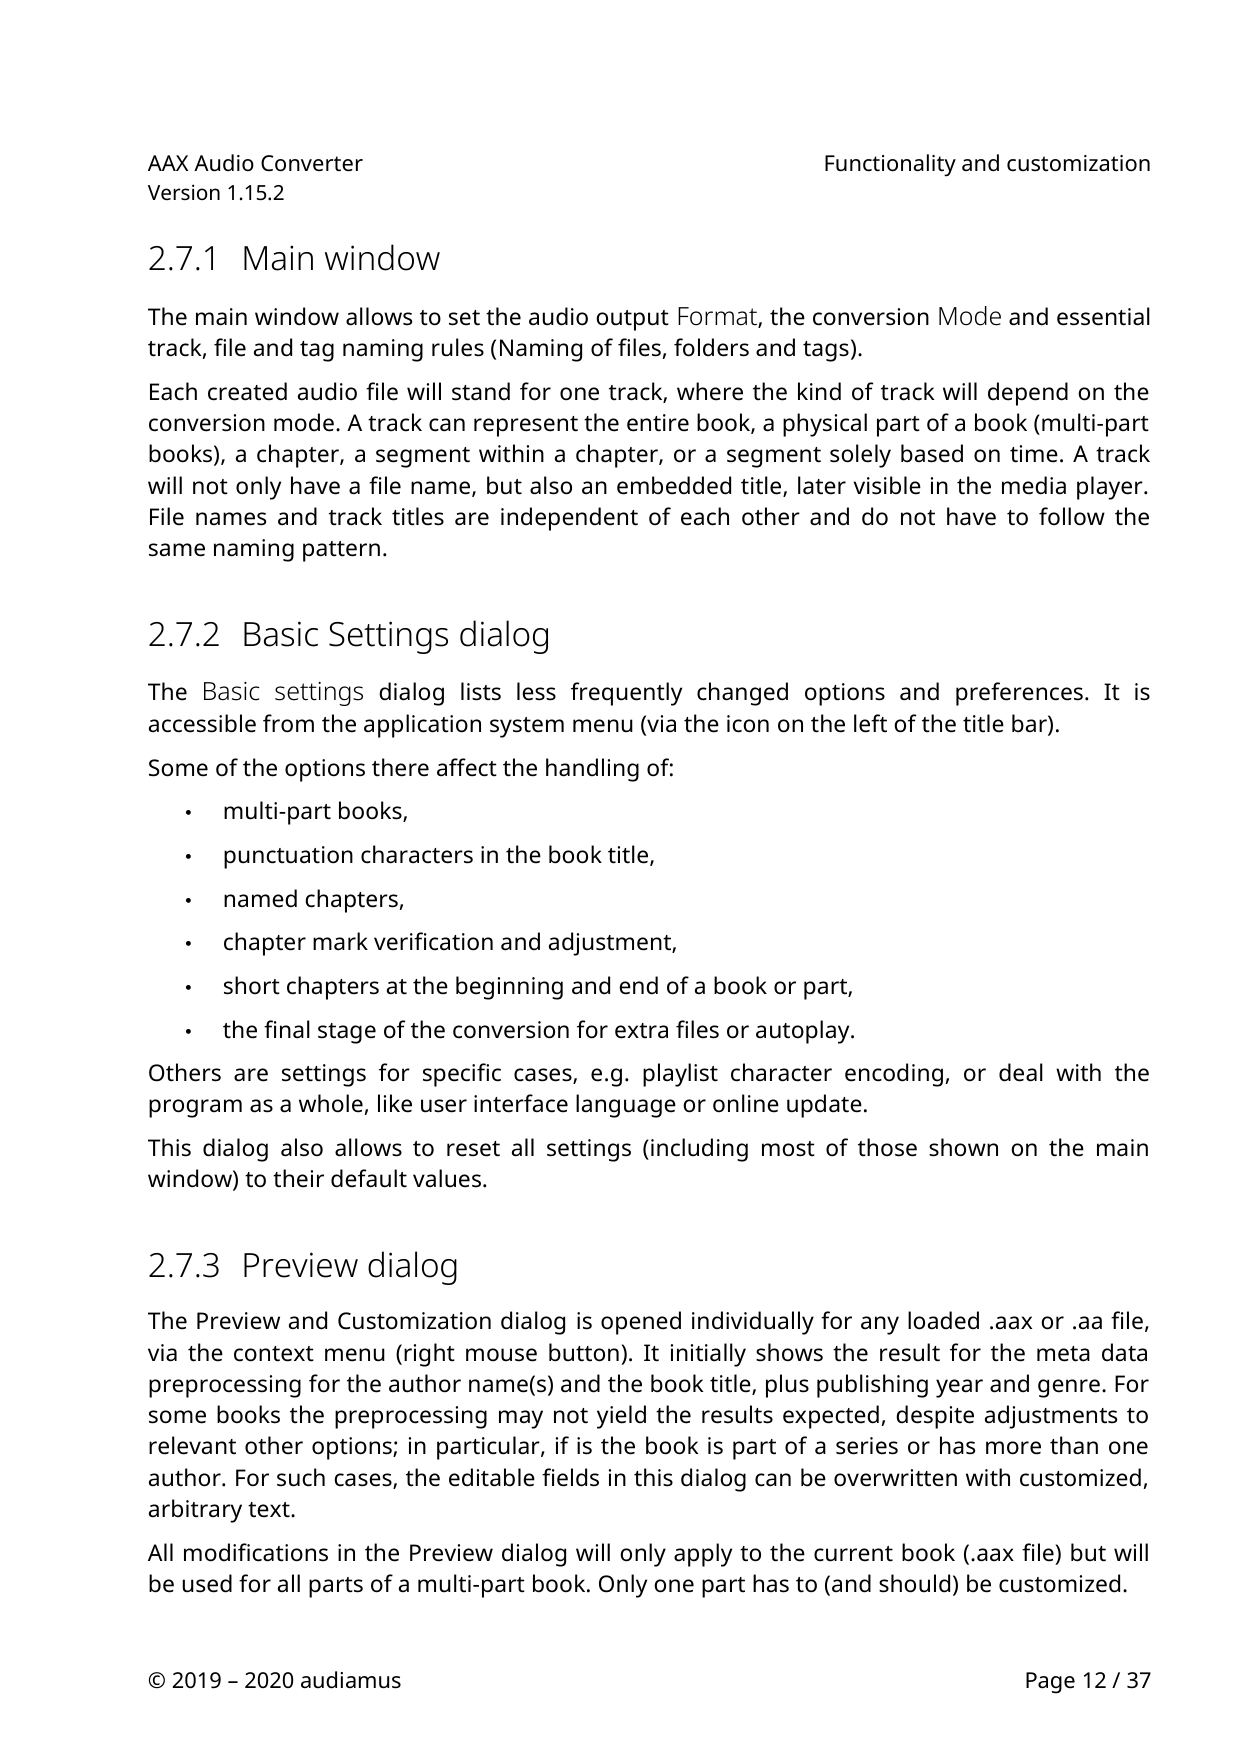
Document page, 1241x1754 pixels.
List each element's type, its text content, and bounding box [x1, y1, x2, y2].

list chapter mark verification and adjustment, [185, 926, 1152, 957]
subtitle Main window [148, 235, 1152, 281]
text This dialog also allows to reset all settings (including most of those shown on the main window) to their default values. [148, 1132, 1152, 1194]
subtitle Preview dialog [148, 1242, 1152, 1288]
list short chapters at the beginning and end of a book or part, [185, 970, 1152, 1001]
list punctuation characters in the book title, [185, 839, 1152, 870]
text Some of the options there affect the handling of: [148, 752, 1152, 783]
list the final stage of the conversion for extra files or autoplay. [185, 1013, 1152, 1045]
text The main window allows to set the audio output Format, the conversion Mode and essential track, file and tag naming rules (Naming of files, folders and tags). [148, 298, 1152, 363]
list multi-part books, [185, 795, 1152, 827]
text All modifications in the Preview dialog will only apply to the current book (.aax file) but will be used for all parts of a multi-part book. Only one part has to (and should) be customized. [148, 1536, 1152, 1599]
text The Preview and Customization dialog is opened individually for any loaded .aax or .aa file, via the context menu (right mouse button). It initially shows the result for the meta data preprocessing for the author name(s) and the book title, plus publishing year and genre. For some books the preprocessing may not yield the results expected, despite adjustments to relevant other options; in particular, if is the book is part of a series or has more than one author. For such cases, the editable fields in this dialog can be overwritten with customized, arbitrary text. [148, 1305, 1152, 1524]
text Each created audio file will stand for one track, where the kind of track will depend on the conversion mode. A track can represent the entire book, a physical part of a book (multi-part books), a chapter, a segment within a chapter, or a segment solely based on time. A track will not only have a file name, but also an embedded title, later visible in the media player. File names and track titles are independent of each other and do not have to follow the same naming pattern. [148, 376, 1152, 563]
text Others are settings for specific cases, e.g. playlist character encoding, or deal with the program as a whole, like user interface language or online update. [148, 1057, 1152, 1120]
list named chapters, [185, 883, 1152, 914]
subtitle Basic Settings dialog [148, 611, 1152, 656]
text The Basic settings dialog lists less frequently changed options and preferences. It is accessible from the application system menu (via the icon on the left of the title bar). [148, 674, 1152, 739]
